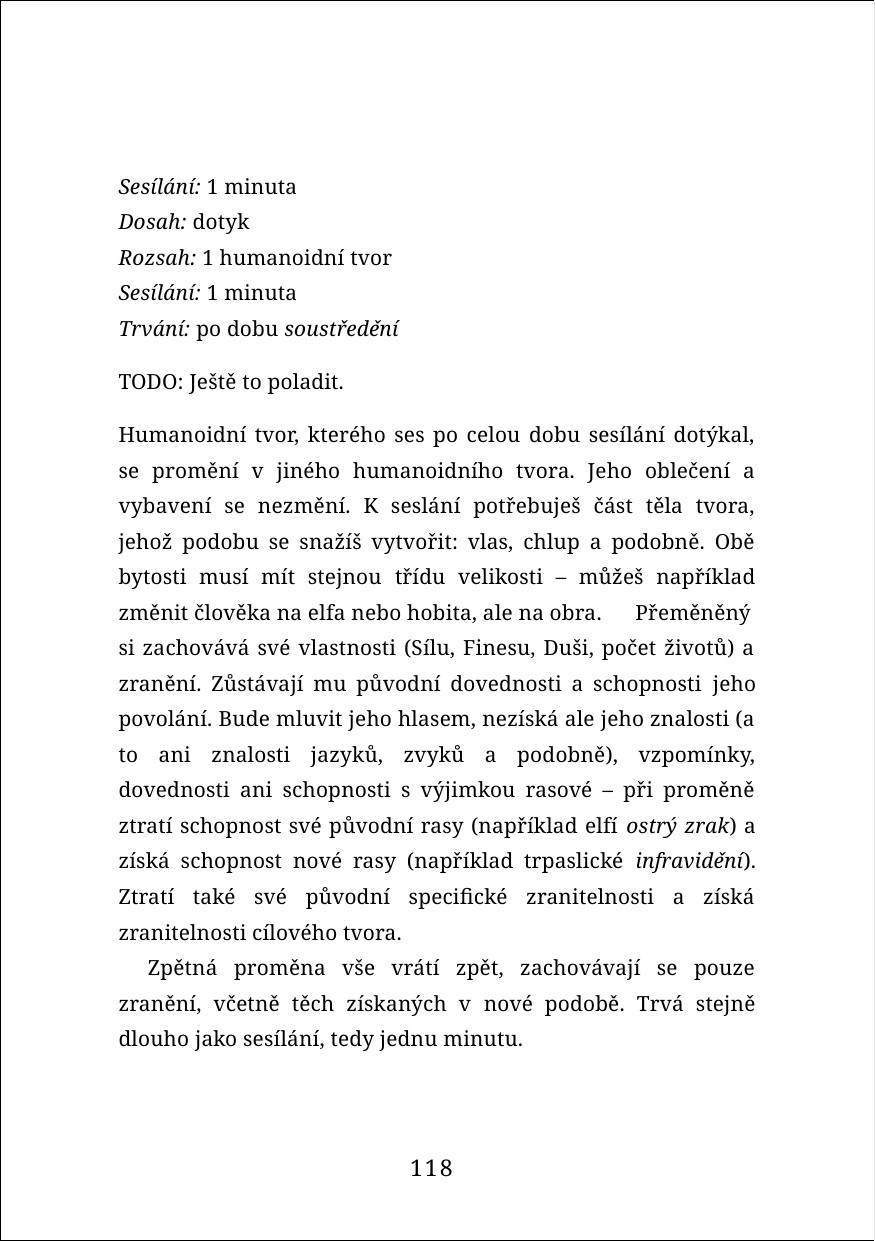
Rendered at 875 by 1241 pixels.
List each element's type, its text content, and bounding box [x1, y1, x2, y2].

text Humanoidní tvor, kterého ses po celou dobu sesílání dotýkal, se promění v jiného humanoidního tvora. Jeho oblečení a vybavení se nezmění. K seslání potřebuješ část těla tvora, jehož podobu se snažíš vytvořit: vlas, chlup a podobně. Obě bytosti musí mít stejnou třídu velikosti – můžeš například změnit člověka na elfa nebo hobita, ale na obra. Přeměněný si zachovává své vlastnosti (Sílu, Finesu, Duši, počet životů) a zranění. Zůstávají mu původní dovednosti a schopnosti jeho povolání. Bude mluvit jeho hlasem, nezíská ale jeho znalosti (a to ani znalosti jazyků, zvyků a podobně), vzpomínky, dovednosti ani schopnosti s výjimkou rasové – při proměně ztratí schopnost své původní rasy (například elfí ostrý zrak) a získá schopnost nové rasy (například trpaslické infravidění). Ztratí také své původní specifické zranitelnosti a získá zranitelnosti cílového tvora. Zpětná proměna vše vrátí zpět, zachovávají se pouze zranění, včetně těch získaných v nové podobě. Trvá stejně dlouho jako sesílání, tedy jednu minutu. [118, 420, 756, 1053]
text TODO: Ještě to poladit. [118, 367, 756, 396]
text Sesílání: 1 minuta Dosah: dotyk Rozsah: 1 humanoidní tvor Sesílání: 1 minuta Trvání: po dobu soustředění [118, 172, 756, 342]
